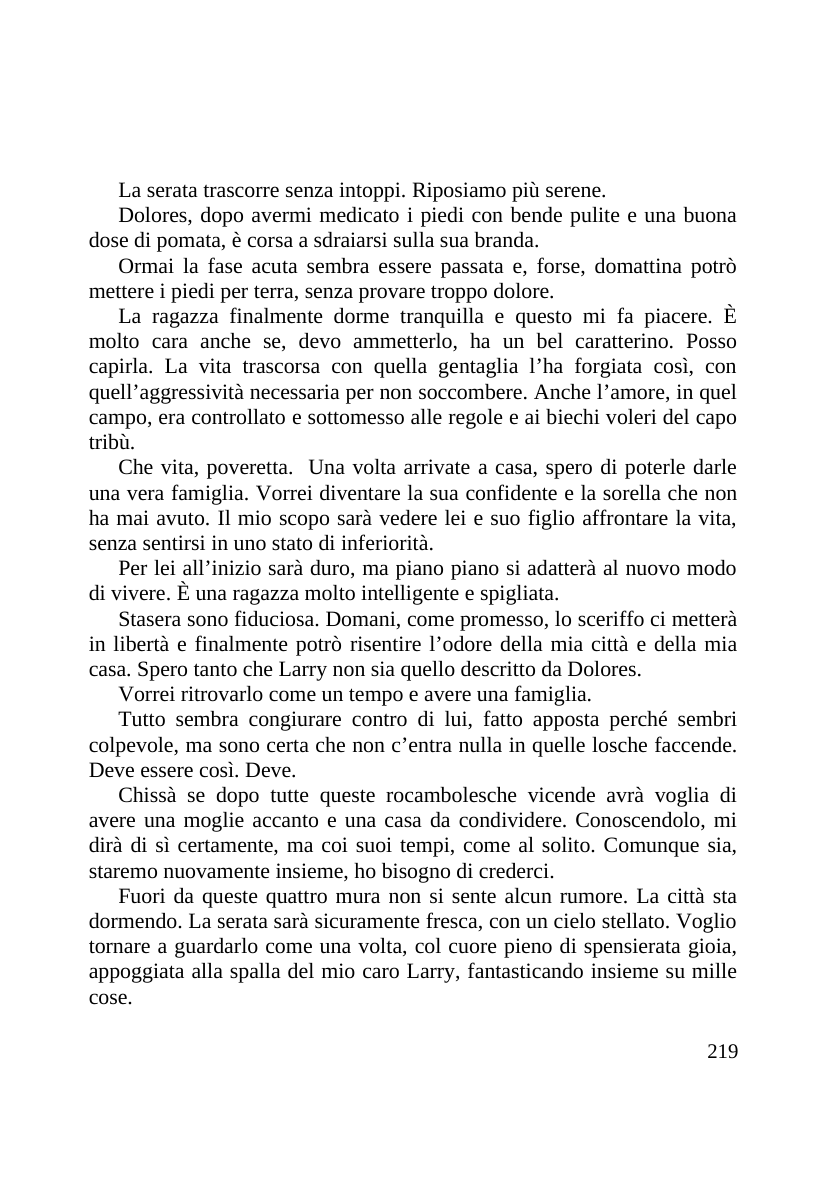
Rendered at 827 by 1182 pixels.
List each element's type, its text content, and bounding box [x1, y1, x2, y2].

text Dolores, dopo avermi medicato i piedi con bende pulite e una buona dose di pomata, è corsa a sdraiarsi sulla sua branda. [88, 202, 738, 253]
text La serata trascorre senza intoppi. Riposiamo più serene. [88, 177, 738, 202]
text La ragazza finalmente dorme tranquilla e questo mi fa piacere. È molto cara anche se, devo ammetterlo, ha un bel caratterino. Posso capirla. La vita trascorsa con quella gentaglia l’ha forgiata così, con quell’aggressività necessaria per non soccombere. Anche l’amore, in quel campo, era controllato e sottomesso alle regole e ai biechi voleri del capo tribù. [88, 303, 738, 454]
text Chissà se dopo tutte queste rocambolesche vicende avrà voglia di avere una moglie accanto e una casa da condividere. Conoscendolo, mi dirà di sì certamente, ma coi suoi tempi, come al solito. Comunque sia, staremo nuovamente insieme, ho bisogno di crederci. [88, 782, 738, 883]
text Ormai la fase acuta sembra essere passata e, forse, domattina potrò mettere i piedi per terra, senza provare troppo dolore. [88, 253, 738, 303]
text Stasera sono fiduciosa. Domani, come promesso, lo sceriffo ci metterà in libertà e finalmente potrò risentire l’odore della mia città e della mia casa. Spero tanto che Larry non sia quello descritto da Dolores. [88, 606, 738, 681]
text Vorrei ritrovarlo come un tempo e avere una famiglia. [88, 681, 738, 706]
text Per lei all’inizio sarà duro, ma piano piano si adatterà al nuovo modo di vivere. È una ragazza molto intelligente e spigliata. [88, 555, 738, 606]
text Fuori da queste quattro mura non si sente alcun rumore. La città sta dormendo. La serata sarà sicuramente fresca, con un cielo stellato. Voglio tornare a guardarlo come una volta, col cuore pieno di spensierata gioia, appoggiata alla spalla del mio caro Larry, fantasticando insieme su mille cose. [88, 883, 738, 1009]
text Che vita, poveretta. Una volta arrivate a casa, spero di poterle darle una vera famiglia. Vorrei diventare la sua confidente e la sorella che non ha mai avuto. Il mio scopo sarà vedere lei e suo figlio affrontare la vita, senza sentirsi in uno stato di inferiorità. [88, 454, 738, 555]
text Tutto sembra congiurare contro di lui, fatto apposta perché sembri colpevole, ma sono certa che non c’entra nulla in quelle losche faccende. Deve essere così. Deve. [88, 706, 738, 782]
